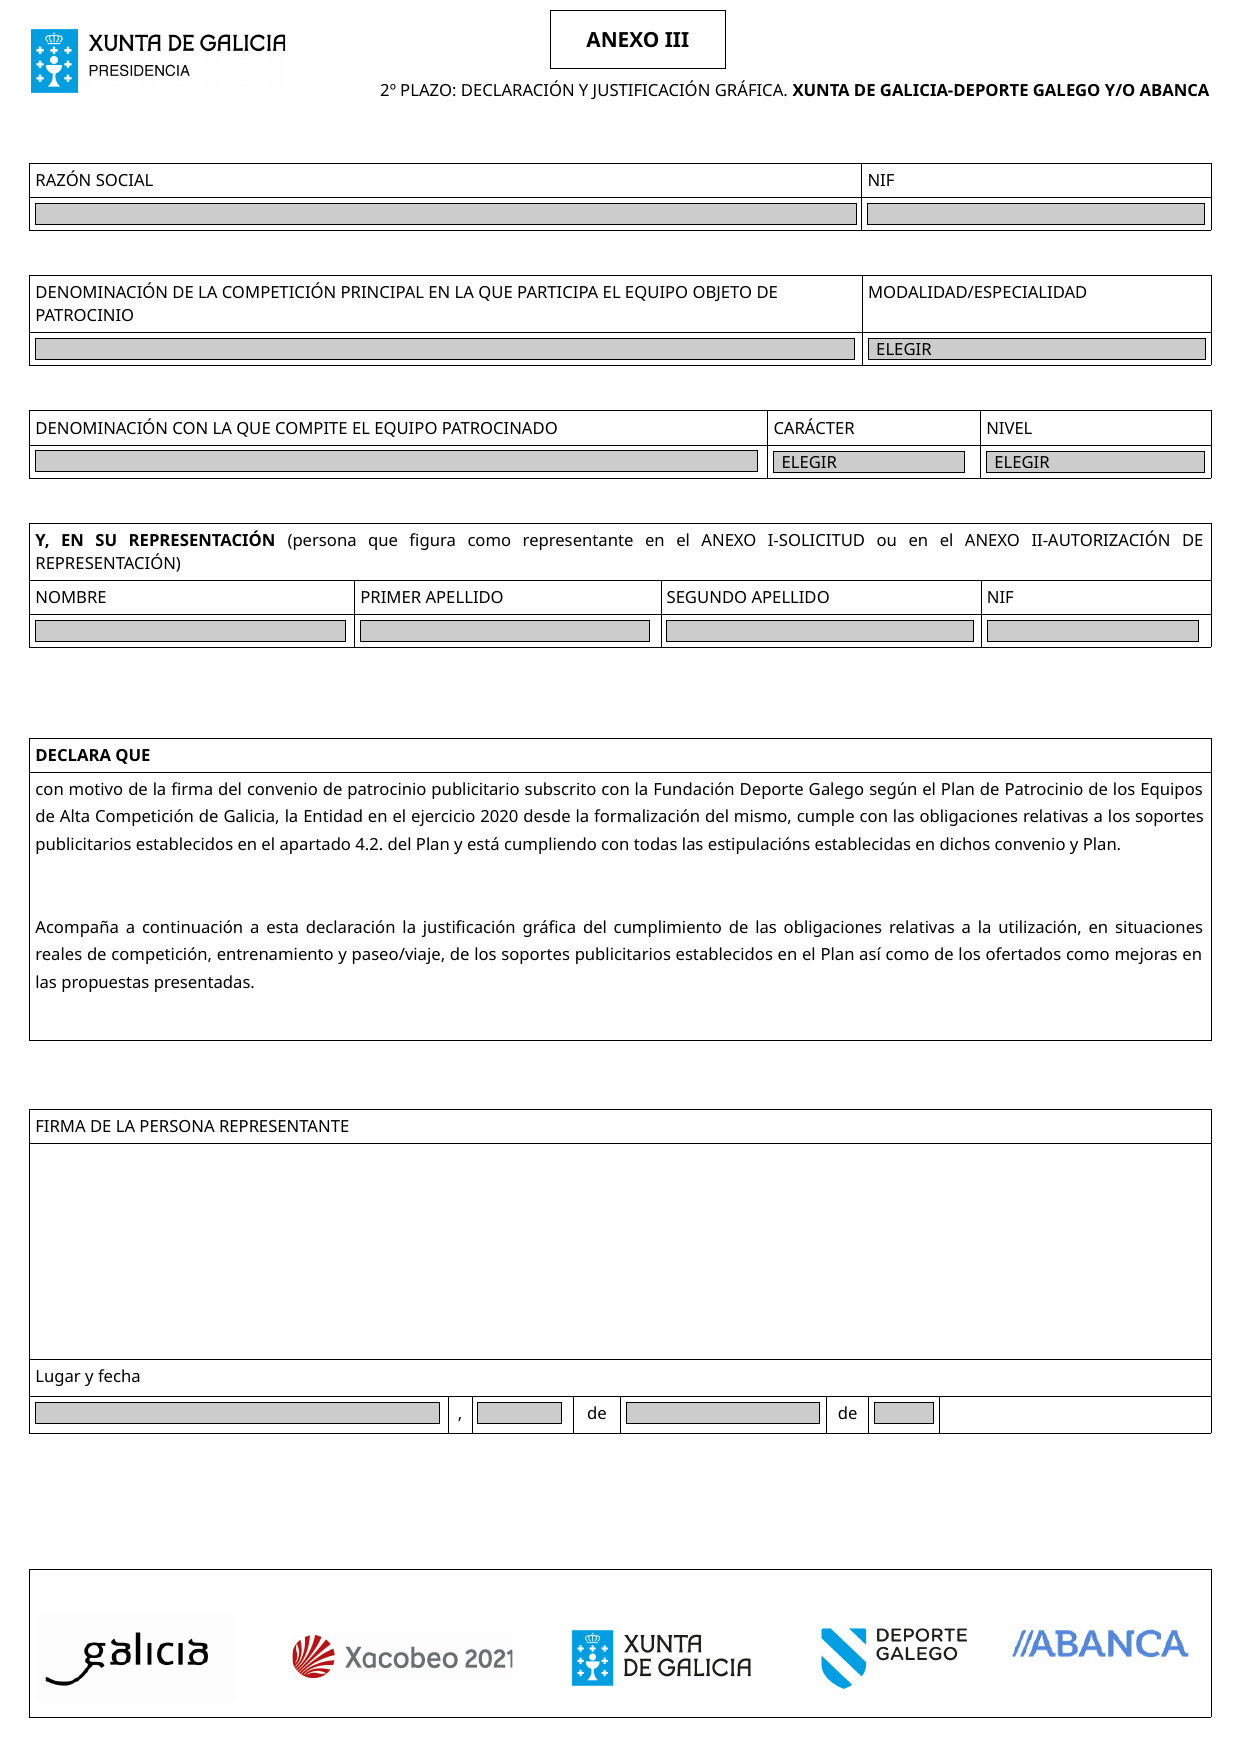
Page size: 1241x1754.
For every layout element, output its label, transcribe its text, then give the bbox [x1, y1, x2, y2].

table_cell Lugar y fecha [30, 1360, 1211, 1396]
table_cell [30, 1397, 448, 1433]
table_cell con motivo de la firma del convenio de patrocinio publicitario subscrito con la Fundación Deporte Galego según el Plan de Patrocinio de los Equipos de Alta Competición de Galicia, la Entidad en el ejercicio 2020 desde la formalización del mismo, cumple con las obligaciones relativas a los soportes publicitarios establecidos en el apartado 4.2. del Plan y está cumpliendo con todas las estipulacións establecidas en dichos convenio y Plan. Acompaña a continuación a esta declaración la justificación gráfica del cumplimiento de las obligaciones relativas a la utilización, en situaciones reales de competición, entrenamiento y paseo/viaje, de los soportes publicitarios establecidos en el Plan así como de los ofertados como mejoras en las propuestas presentadas. [30, 773, 1211, 1040]
table_cell [662, 615, 981, 647]
table_cell de [827, 1397, 868, 1433]
picture [571, 1629, 752, 1687]
table_cell de [574, 1397, 620, 1433]
table_cell , [449, 1397, 472, 1433]
table_cell SEGUNDO APELLIDO [662, 581, 981, 614]
table_header NIVEL [981, 411, 1211, 445]
table_cell [982, 615, 1211, 647]
table_cell [621, 1397, 826, 1433]
table_cell [940, 1397, 1211, 1433]
table_cell [981, 446, 1211, 478]
table_cell [30, 198, 861, 229]
picture [79, 29, 286, 93]
table_cell [869, 1397, 939, 1433]
picture [292, 1635, 513, 1678]
table_cell [355, 615, 661, 647]
table_cell PRIMER APELLIDO [355, 581, 661, 614]
table_header MODALIDAD/ESPECIALIDAD [863, 276, 1211, 332]
table_header DECLARA QUE [30, 739, 1211, 772]
picture [47, 66, 61, 86]
picture [1010, 1627, 1195, 1660]
picture [820, 1627, 969, 1690]
table_cell NOMBRE [30, 581, 354, 614]
table_header DENOMINACIÓN DE LA COMPETICIÓN PRINCIPAL EN LA QUE PARTICIPA EL EQUIPO OBJETO DE PATROCINIO [30, 276, 862, 332]
table_header DENOMINACIÓN CON LA QUE COMPITE EL EQUIPO PATROCINADO [30, 411, 767, 445]
table_cell [30, 1144, 1211, 1359]
table_header Y, EN SU REPRESENTACIÓN (persona que figura como representante en el ANEXO I-SOLICITUD ou en el ANEXO II-AUTORIZACIÓN DE REPRESENTACIÓN) [30, 524, 1211, 580]
table_header [30, 1570, 1211, 1717]
table_cell [863, 333, 1211, 365]
table_header FIRMA DE LA PERSONA REPRESENTANTE [30, 1110, 1211, 1143]
table_cell [30, 615, 354, 647]
picture [587, 1654, 599, 1680]
table_header CARÁCTER [768, 411, 980, 445]
table_cell [30, 446, 767, 478]
table_cell [862, 198, 1211, 229]
table_cell NIF [982, 581, 1211, 614]
picture [35, 1615, 236, 1701]
table_header RAZÓN SOCIAL [30, 164, 861, 197]
table_header NIF [862, 164, 1211, 197]
table_cell [473, 1397, 573, 1433]
table_cell [768, 446, 980, 478]
table_cell [30, 333, 862, 365]
